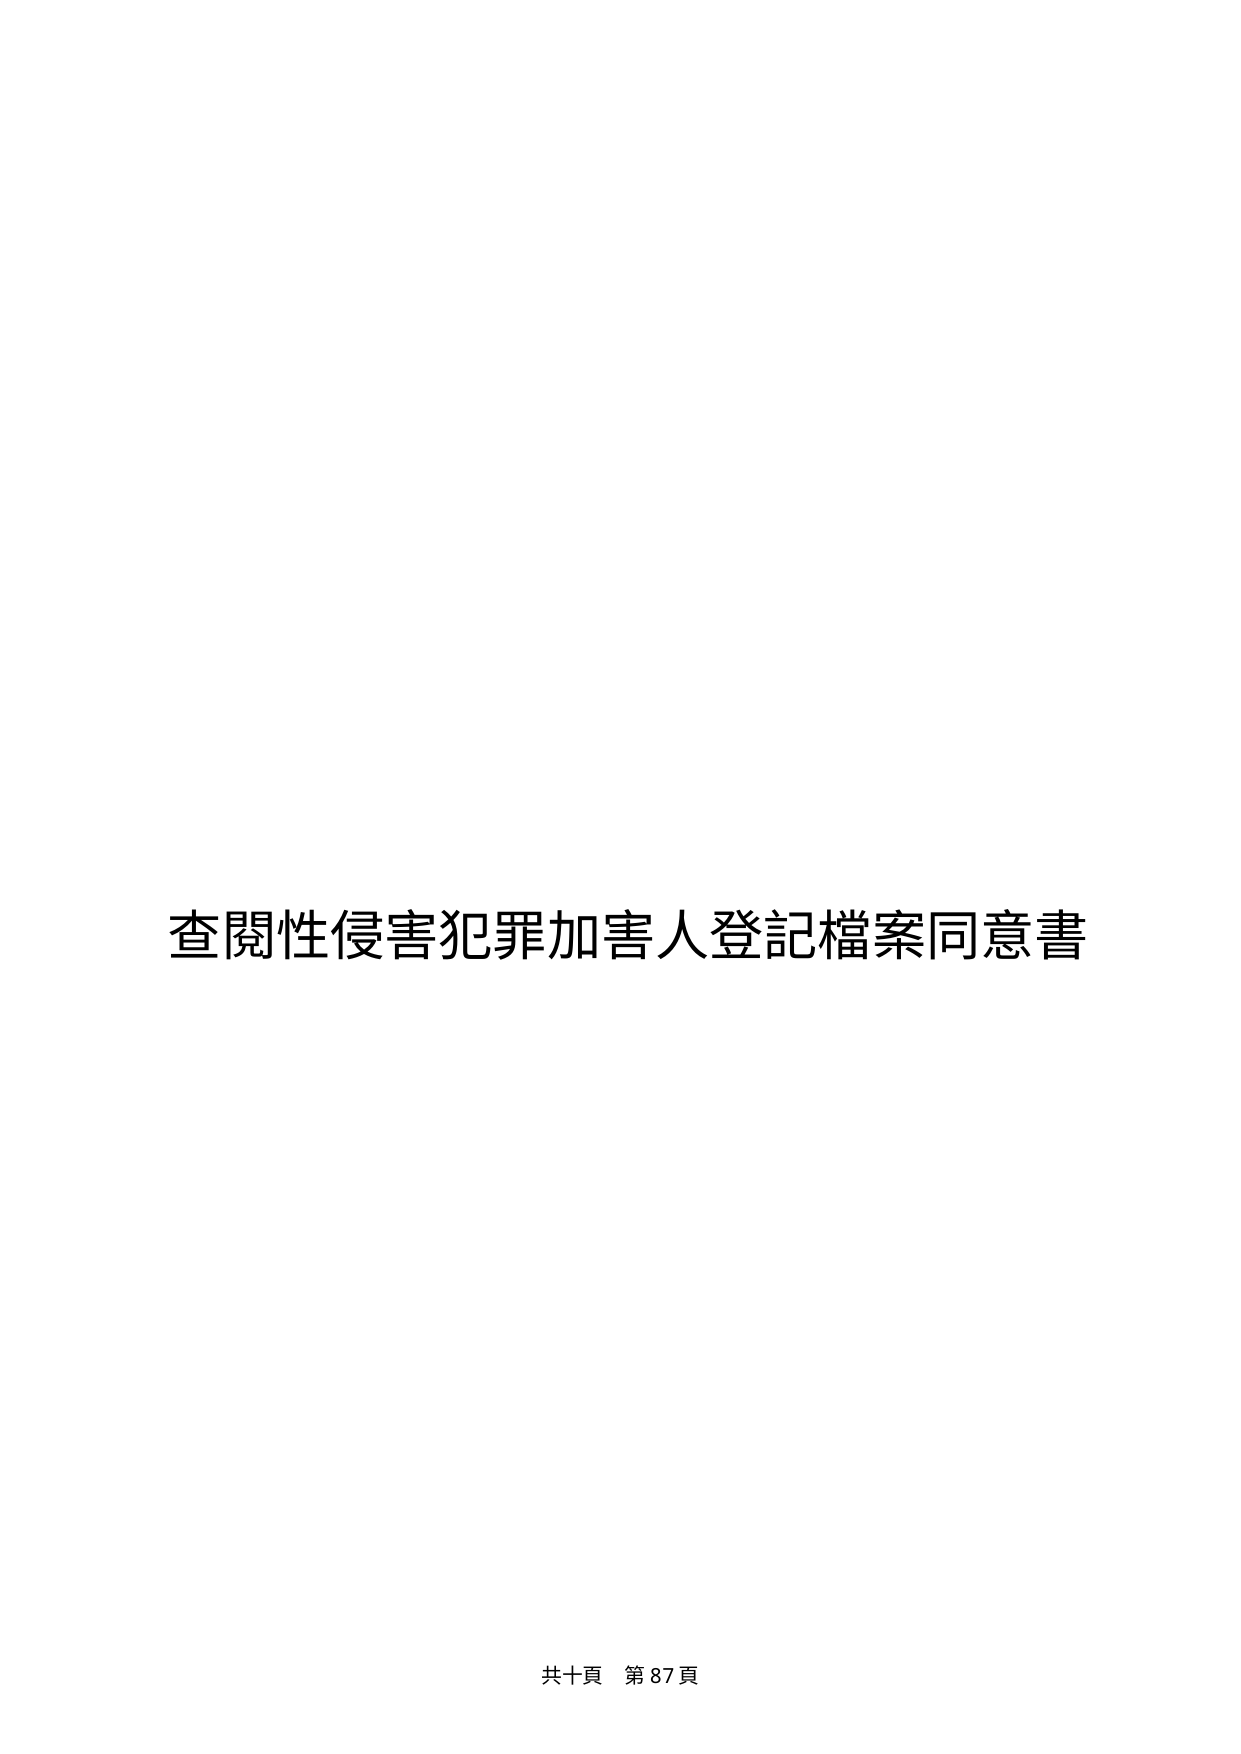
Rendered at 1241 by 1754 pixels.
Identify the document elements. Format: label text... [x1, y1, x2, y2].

text 查閱性侵害犯罪加害人登記檔案同意書 [118, 859, 1138, 984]
